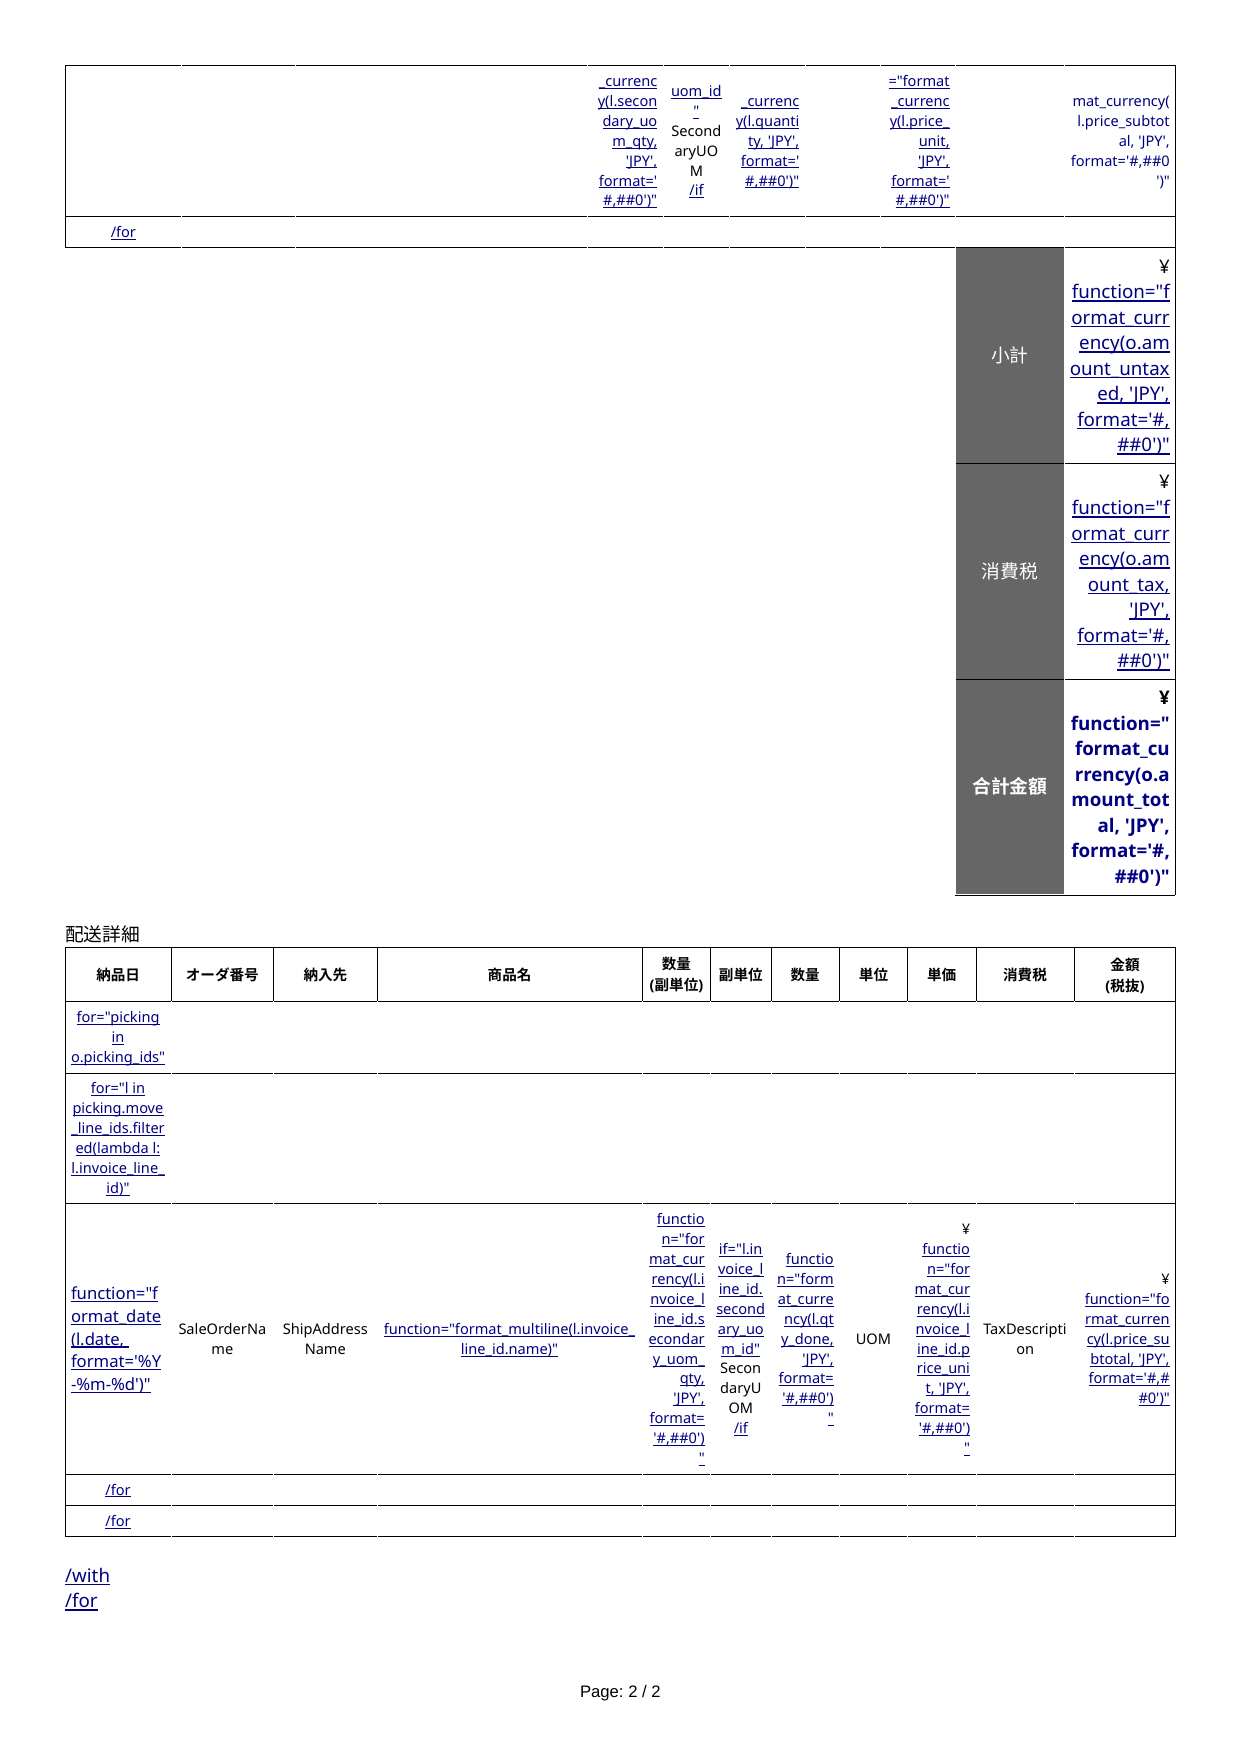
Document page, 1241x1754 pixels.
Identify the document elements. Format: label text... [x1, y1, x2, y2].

table_cell [1075, 1506, 1175, 1536]
table_cell function="format_date(l.date, format='%Y-%m-%d')" [66, 1204, 171, 1473]
table_header 単位 [840, 948, 907, 1001]
table_cell [181, 248, 295, 463]
table_cell [1075, 1074, 1175, 1203]
table_cell [977, 1506, 1074, 1536]
table_cell [295, 248, 587, 463]
table_cell [643, 1506, 710, 1536]
table_cell ¥ function="format_currency(o.amount_untaxed, 'JPY', format='#,##0')" [1065, 248, 1175, 463]
table_cell [172, 1002, 273, 1072]
table_cell [1075, 1002, 1175, 1072]
table_cell [296, 217, 587, 247]
table_cell [296, 66, 587, 216]
table_cell [182, 217, 295, 247]
table_header 納品日 [66, 948, 171, 1001]
table_cell [378, 1074, 642, 1203]
text 配送詳細 [65, 920, 1175, 947]
table_cell [908, 1002, 976, 1072]
table_cell [172, 1074, 273, 1203]
table_cell function="format_multiline(l.invoice_line_id.name)" [378, 1204, 642, 1473]
table_header 金額 (税抜) [1075, 948, 1175, 1001]
table_cell [664, 217, 729, 247]
table_cell [643, 1074, 710, 1203]
table_cell [588, 463, 663, 679]
table_cell [730, 248, 805, 463]
table_cell function="format_currency(l.invoice_line_id.secondary_uom_qty, 'JPY', format='#,##0')" [643, 1204, 710, 1473]
table_cell [182, 66, 295, 216]
table_cell [711, 1002, 771, 1072]
table_header 数量 (副単位) [643, 948, 710, 1001]
table_cell [880, 248, 955, 463]
table_cell [772, 1475, 839, 1505]
table_header 商品名 [378, 948, 642, 1001]
table_cell [65, 463, 181, 679]
table_cell UOM [840, 1204, 907, 1473]
table_cell [880, 463, 955, 679]
table_cell [806, 217, 880, 247]
table_header 消費税 [977, 948, 1074, 1001]
table_cell mat_currency(l.price_subtotal, 'JPY', format='#,##0')" [1065, 66, 1175, 216]
table_cell [274, 1002, 377, 1072]
table_cell [588, 679, 663, 894]
table_cell [295, 463, 587, 679]
table_cell [172, 1506, 273, 1536]
table_cell [66, 66, 181, 216]
table_cell if="l.invoice_line_id.secondary_uom_id" SecondaryUOM /if [711, 1204, 771, 1473]
table_cell [378, 1002, 642, 1072]
table_cell [588, 217, 663, 247]
table_cell _currency(l.quantity, 'JPY', format='#,##0')" [730, 66, 805, 216]
table_cell [772, 1506, 839, 1536]
table_cell [840, 1002, 907, 1072]
table_cell [711, 1506, 771, 1536]
table_cell [172, 1475, 273, 1505]
table_cell 合計金額 [956, 680, 1064, 894]
table_cell [956, 217, 1064, 247]
table_cell SaleOrderName [172, 1204, 273, 1473]
table_cell for="picking in o.picking_ids" [66, 1002, 171, 1072]
table_cell 小計 [956, 248, 1064, 463]
table_cell [1075, 1475, 1175, 1505]
table_cell [274, 1475, 377, 1505]
table_cell function="format_currency(l.qty_done, 'JPY', format='#,##0')" [772, 1204, 839, 1473]
table_cell [588, 248, 663, 463]
table_cell [711, 1475, 771, 1505]
table_cell ¥ function="format_currency(l.invoice_line_id.price_unit, 'JPY', format='#,##0')" [908, 1204, 976, 1473]
table_cell [730, 217, 805, 247]
table_header 数量 [772, 948, 839, 1001]
table_cell [908, 1475, 976, 1505]
table_cell [908, 1074, 976, 1203]
table_cell [977, 1002, 1074, 1072]
table_cell [840, 1074, 907, 1203]
table_cell ShipAddressName [274, 1204, 377, 1473]
table_cell [805, 679, 880, 894]
table_cell [663, 463, 729, 679]
table_cell [1065, 217, 1175, 247]
table_cell [663, 248, 729, 463]
table_cell /for [66, 1506, 171, 1536]
table_cell [663, 679, 729, 894]
table_cell [806, 66, 880, 216]
table_cell ¥ function="format_currency(l.price_subtotal, 'JPY', format='#,##0')" [1075, 1204, 1175, 1473]
table_cell [840, 1506, 907, 1536]
table_cell [840, 1475, 907, 1505]
table_cell [956, 66, 1064, 216]
table_cell [977, 1074, 1074, 1203]
table_cell [643, 1475, 710, 1505]
table_cell [65, 679, 181, 894]
table_cell [772, 1002, 839, 1072]
table_cell [881, 217, 955, 247]
table_cell [295, 679, 587, 894]
table_cell [908, 1506, 976, 1536]
table_cell ¥ function="format_currency(o.amount_total, 'JPY', format='#,##0')" [1065, 680, 1175, 894]
table_header 単価 [908, 948, 976, 1001]
table_header 副単位 [711, 948, 771, 1001]
table_cell _currency(l.secondary_uom_qty, 'JPY', format='#,##0')" [588, 66, 663, 216]
table_cell [378, 1506, 642, 1536]
table_cell [181, 463, 295, 679]
table_cell [977, 1475, 1074, 1505]
table_cell [805, 248, 880, 463]
table_cell [274, 1506, 377, 1536]
table_cell [772, 1074, 839, 1203]
table_cell [643, 1002, 710, 1072]
table_cell [880, 679, 955, 894]
table_header オーダ番号 [172, 948, 273, 1001]
table_cell /for [66, 1475, 171, 1505]
table_cell for="l in picking.move_line_ids.filtered(lambda l: l.invoice_line_id)" [66, 1074, 171, 1203]
table_cell TaxDescription [977, 1204, 1074, 1473]
text /with [65, 1562, 1175, 1588]
table_cell 消費税 [956, 464, 1064, 679]
table_header 納入先 [274, 948, 377, 1001]
table_cell [181, 679, 295, 894]
table_cell /for [66, 217, 181, 247]
table_cell [65, 248, 181, 463]
table_cell ="format_currency(l.price_unit, 'JPY', format='#,##0')" [881, 66, 955, 216]
text /for [65, 1588, 1175, 1613]
table_cell uom_id" SecondaryUOM /if [664, 66, 729, 216]
table_cell [378, 1475, 642, 1505]
table_cell [274, 1074, 377, 1203]
table_cell [730, 463, 805, 679]
table_cell [730, 679, 805, 894]
table_cell ¥ function="format_currency(o.amount_tax, 'JPY', format='#,##0')" [1065, 464, 1175, 679]
table_cell [805, 463, 880, 679]
table_cell [711, 1074, 771, 1203]
